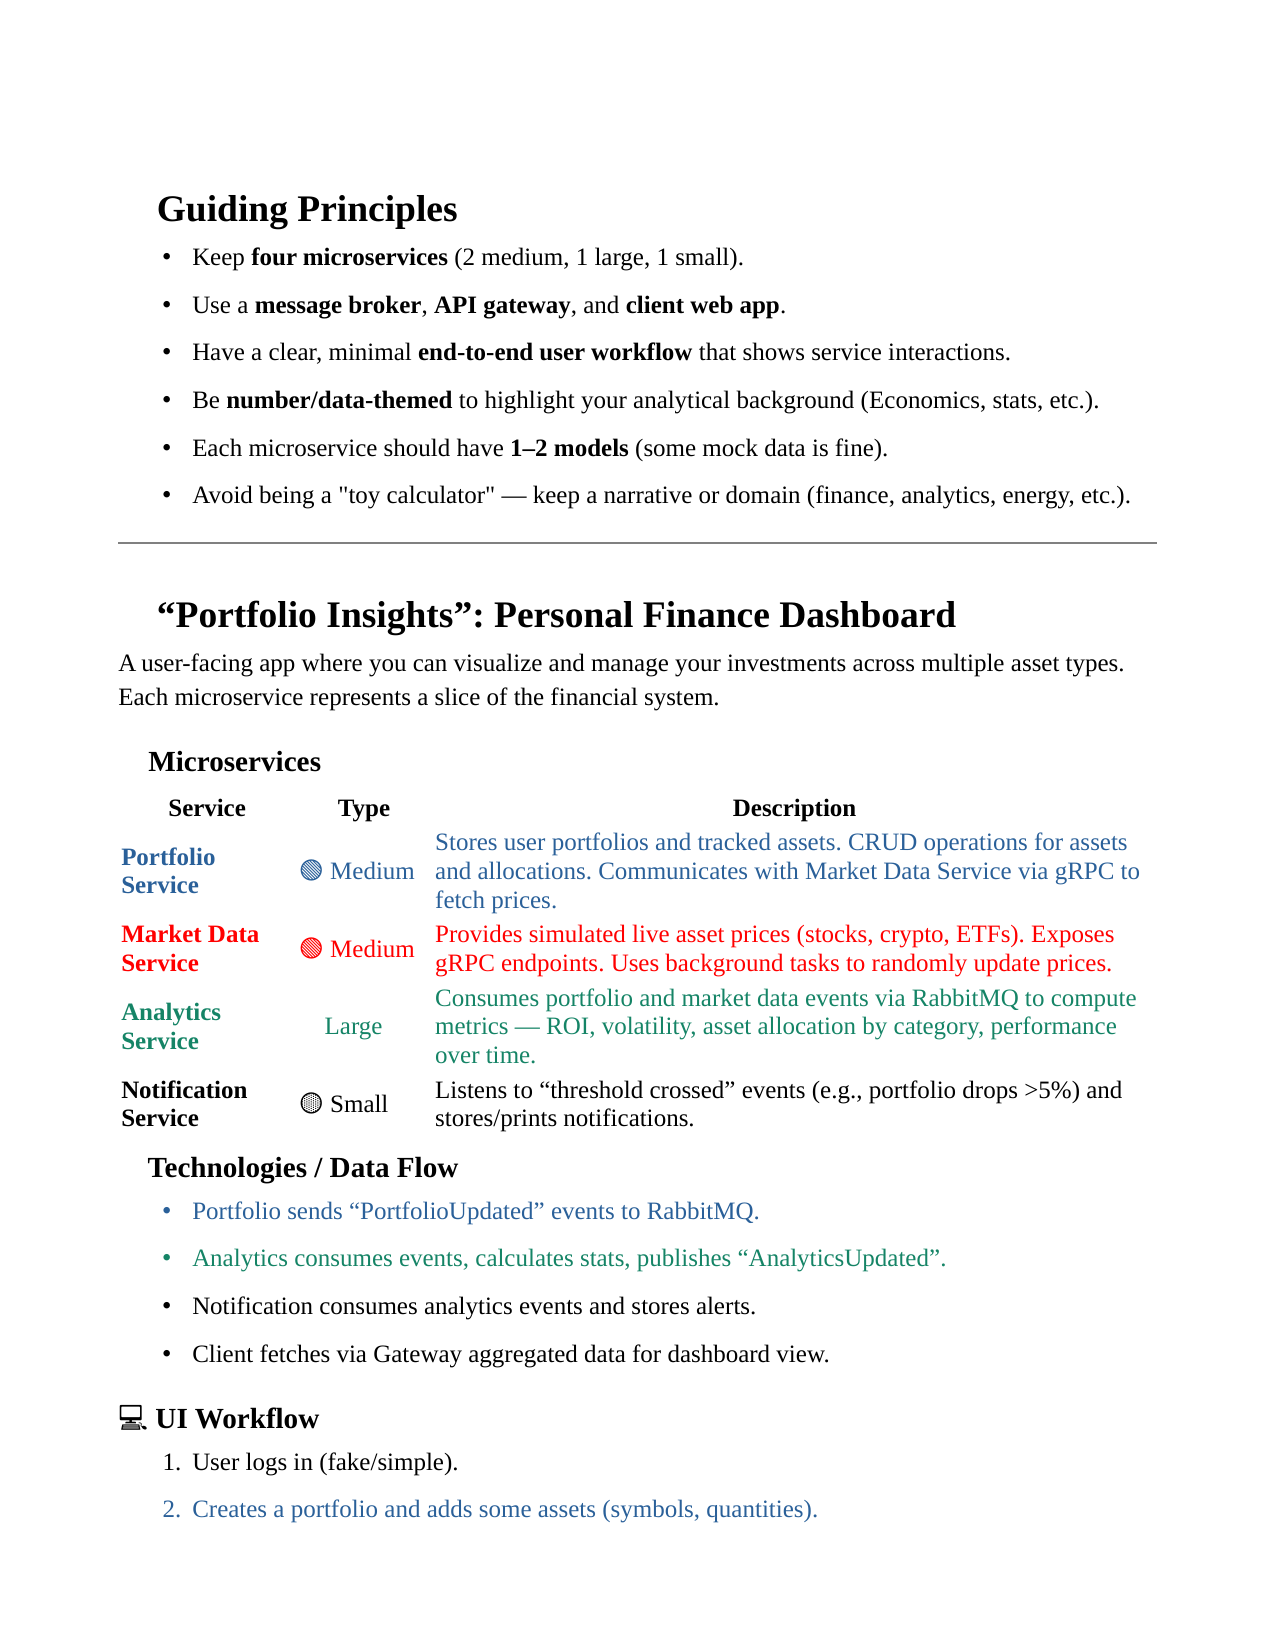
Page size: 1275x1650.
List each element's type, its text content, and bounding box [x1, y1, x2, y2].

list Creates a portfolio and adds some assets (symbols, quantities). [162, 1494, 1157, 1523]
list Each microservice should have 1–2 models (some mock data is fine). [162, 433, 1157, 461]
list Have a clear, minimal end-to-end user workflow that shows service interactions. [162, 337, 1157, 366]
table_cell 🔵 Large [296, 980, 432, 1072]
table_cell Consumes portfolio and market data events via RabbitMQ to compute metrics — ROI, volatility, asset allocation by category, performance over time. [432, 980, 1157, 1072]
table_cell Stores user portfolios and tracked assets. CRUD operations for assets and allocations. Communicates with Market Data Service via gRPC to fetch prices. [432, 824, 1157, 916]
text A user-facing app where you can visualize and manage your investments across multiple asset types. Each microservice represents a slice of the financial system. [118, 648, 1157, 710]
table_cell Analytics Service [118, 980, 296, 1072]
table_header Type [296, 790, 432, 824]
list Keep four microservices (2 medium, 1 large, 1 small). [162, 242, 1157, 271]
list Portfolio sends “PortfolioUpdated” events to RabbitMQ. [162, 1196, 1157, 1224]
list Analytics consumes events, calculates stats, publishes “AnalyticsUpdated”. [162, 1243, 1157, 1272]
table_cell Listens to “threshold crossed” events (e.g., portfolio drops >5%) and stores/prints notifications. [432, 1072, 1157, 1135]
list Notification consumes analytics events and stores alerts. [162, 1291, 1157, 1320]
list Avoid being a "toy calculator" — keep a narrative or domain (finance, analytics, energy, etc.). [162, 480, 1157, 509]
table_cell Provides simulated live asset prices (stocks, crypto, ETFs). Exposes gRPC endpoints. Uses background tasks to randomly update prices. [432, 916, 1157, 980]
table_cell Portfolio Service [118, 824, 296, 916]
list Use a message broker, API gateway, and client web app. [162, 290, 1157, 318]
table_header Service [118, 790, 296, 824]
table_cell Market Data Service [118, 916, 296, 980]
table_cell Notification Service [118, 1072, 296, 1135]
subtitle 🧮 Technologies / Data Flow [118, 1150, 1157, 1183]
subtitle 🎯 Guiding Principles [118, 187, 1157, 230]
subtitle 💻 UI Workflow [118, 1401, 1157, 1434]
list Be number/data-themed to highlight your analytical background (Economics, stats, etc.). [162, 385, 1157, 414]
subtitle 🧩 Microservices [118, 744, 1157, 777]
table_cell 🟢 Medium [296, 824, 432, 916]
table_cell 🟡 Small [296, 1072, 432, 1135]
list Client fetches via Gateway aggregated data for dashboard view. [162, 1339, 1157, 1367]
list User logs in (fake/simple). [162, 1447, 1157, 1476]
table_header Description [432, 790, 1157, 824]
table_cell 🟢 Medium [296, 916, 432, 980]
subtitle 🧠 “Portfolio Insights”: Personal Finance Dashboard [118, 593, 1157, 636]
